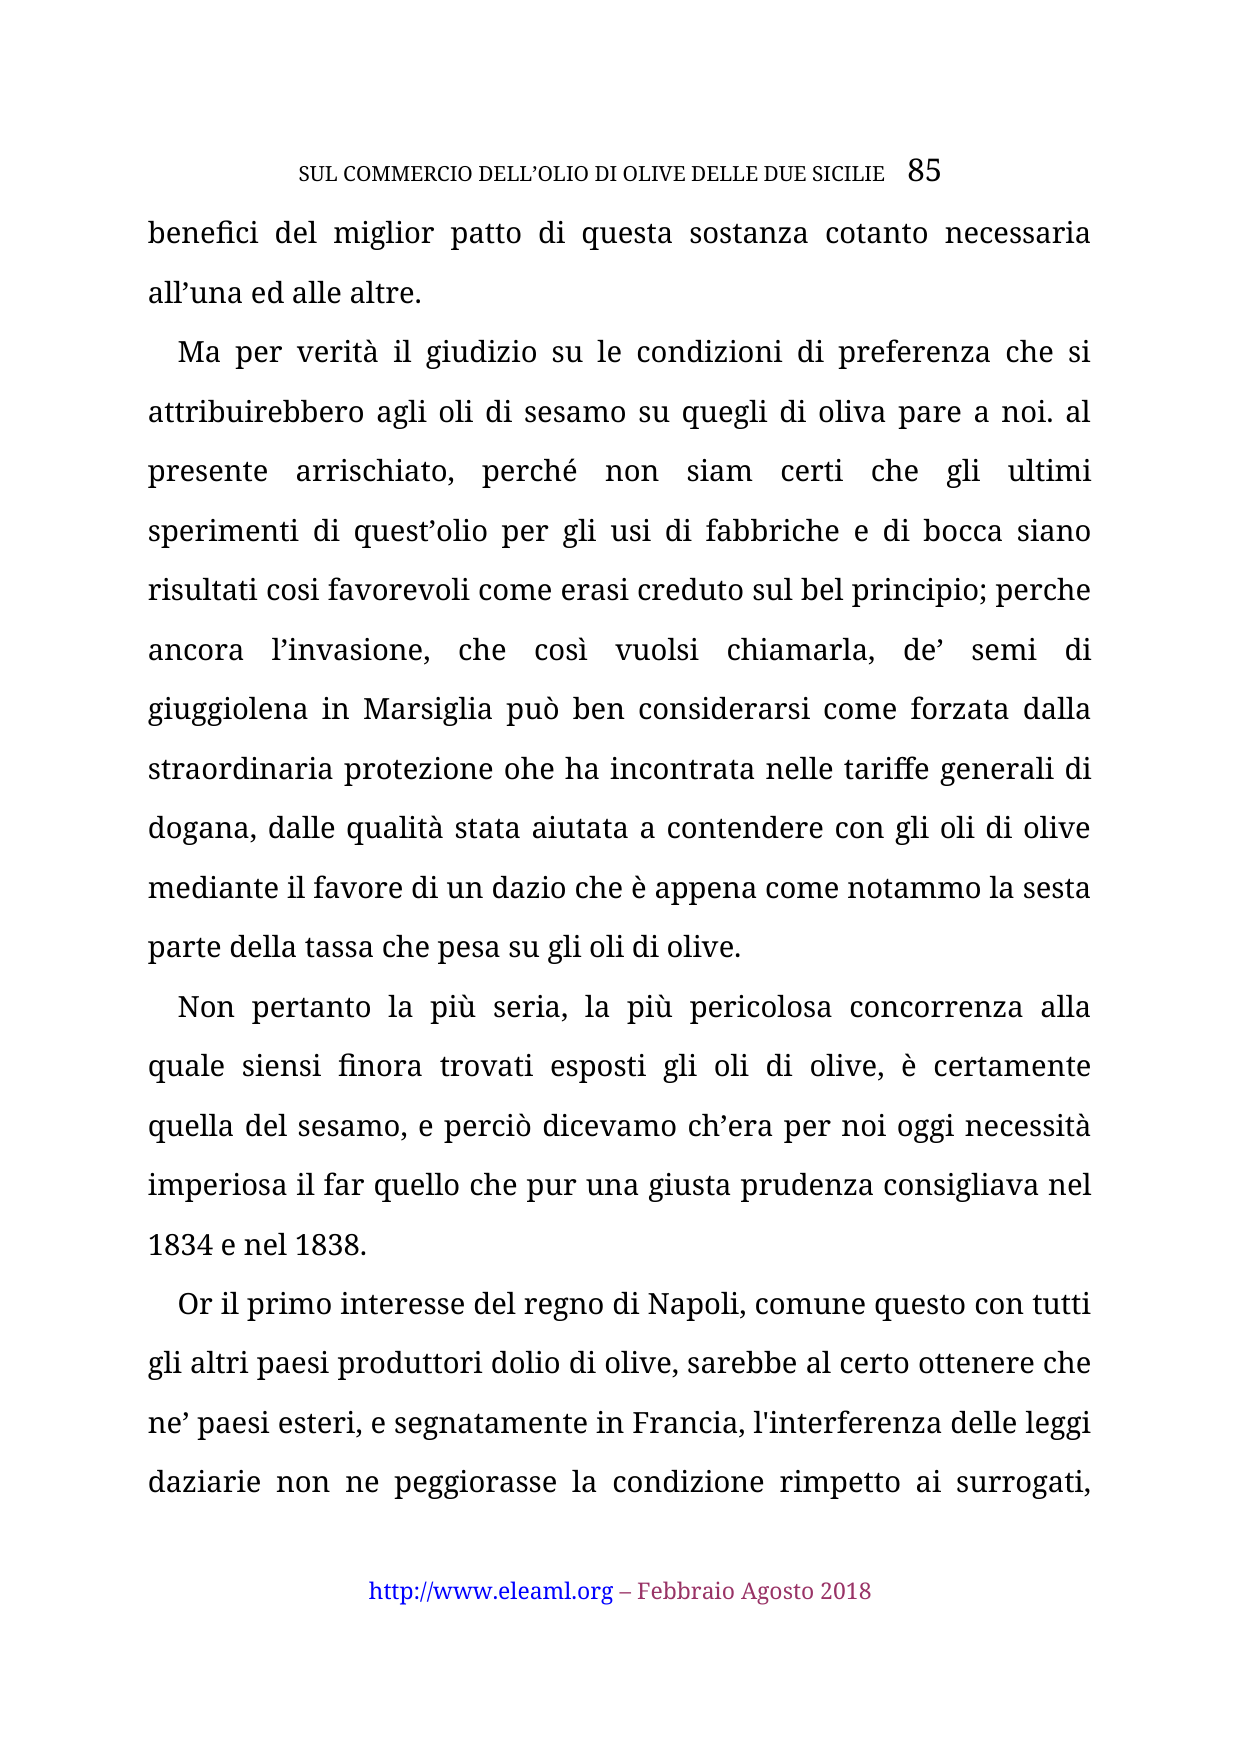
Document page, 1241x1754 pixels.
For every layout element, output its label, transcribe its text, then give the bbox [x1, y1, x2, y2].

text Or il primo interesse del regno di Napoli, comune questo con tutti gli altri paesi produttori dolio di olive, sarebbe al certo ottenere che ne’ paesi esteri, e segnatamente in Francia, l'interferenza delle leggi daziarie non ne peggiorasse la condizione rimpetto ai surrogati, [148, 1283, 1093, 1501]
text Ma per verità il giudizio su le condizioni di preferenza che si attribuirebbero agli oli di sesamo su quegli di oliva pare a noi. al presente arrischiato, perché non siam certi che gli ultimi sperimenti di quest’olio per gli usi di fabbriche e di bocca siano risultati cosi favorevoli come erasi creduto sul bel principio; perche ancora l’invasione, che così vuolsi chiamarla, de’ semi di giuggiolena in Marsiglia può ben considerarsi come forzata dalla straordinaria protezione ohe ha incontrata nelle tariffe generali di dogana, dalle qualità stata aiutata a contendere con gli oli di olive mediante il favore di un dazio che è appena come notammo la sesta parte della tassa che pesa su gli oli di olive. [148, 332, 1093, 966]
text Non pertanto la più seria, la più pericolosa concorrenza alla quale siensi finora trovati esposti gli oli di olive, è certamente quella del sesamo, e perciò dicevamo ch’era per noi oggi necessità imperiosa il far quello che pur una giusta prudenza consigliava nel 1834 e nel 1838. [148, 986, 1093, 1263]
text benefici del miglior patto di questa sostanza cotanto necessaria all’una ed alle altre. [148, 213, 1093, 312]
